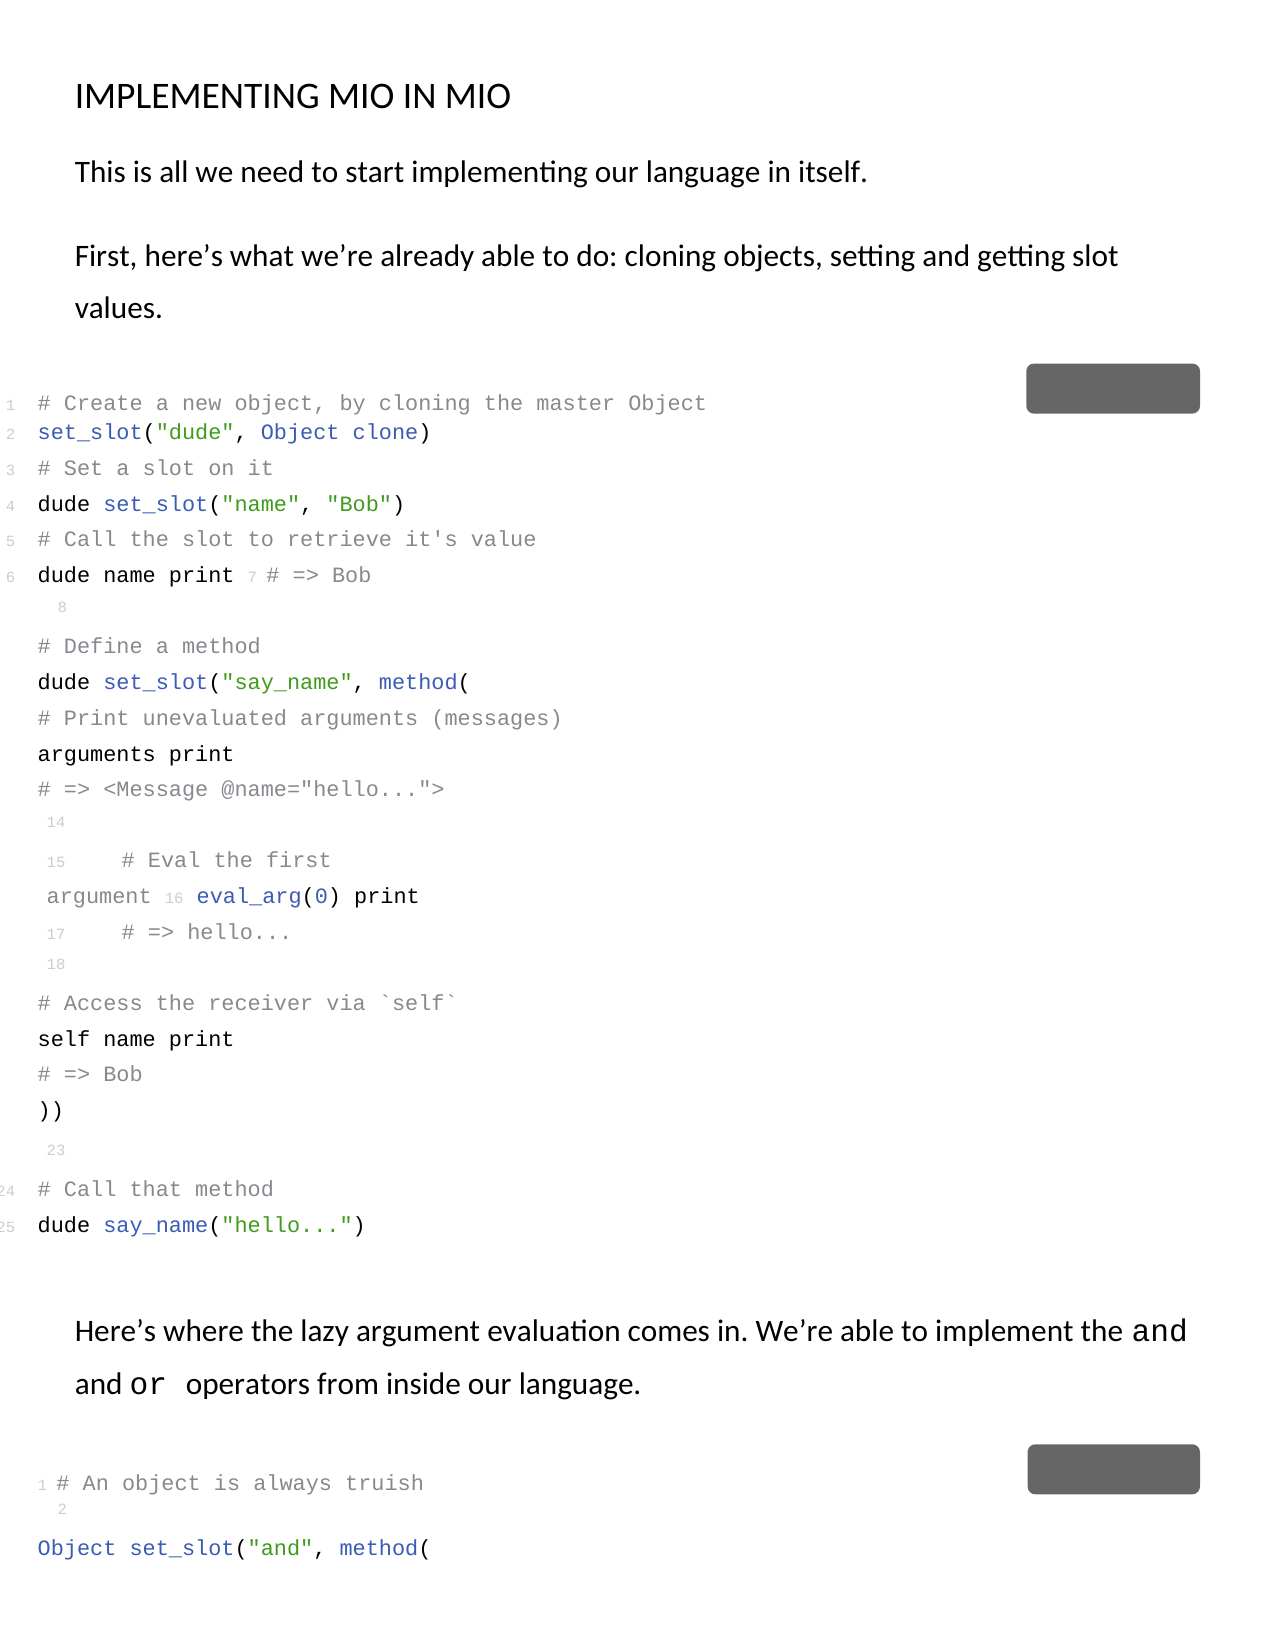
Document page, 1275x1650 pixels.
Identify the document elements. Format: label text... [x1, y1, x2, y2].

list # Call the slot to retrieve it's value [6, 528, 1236, 553]
list # Create a new object, by cloning the master Object test/mio/oop.mio [6, 382, 1236, 418]
text 15 # Eval the first argument 16 eval_arg(0) print 17 # => hello... [46, 849, 442, 946]
subtitle IMPLEMENTING MIO IN MIO [74, 72, 1217, 117]
text 18 [46, 956, 1275, 974]
text 23 [46, 1142, 1275, 1160]
list Object set_slot("and", method( [0, 1537, 1275, 1562]
list # => Bob [0, 1063, 1236, 1088]
list set_slot("dude", Object clone) [6, 421, 1236, 446]
list dude set_slot("name", "Bob") [6, 493, 1236, 518]
list # Set a slot on it [6, 457, 1236, 482]
list # Access the receiver via `self` [0, 992, 1236, 1017]
text 1 # An object is always truish mio/boolean.mio [37, 1462, 1275, 1498]
text 2 [57, 1501, 1275, 1519]
list # Define a method [0, 635, 1236, 660]
list dude name print 7 # => Bob [6, 564, 1236, 589]
text 14 [46, 814, 1275, 832]
list self name print [0, 1028, 1236, 1053]
text This is all we need to start implementing our language in itself. [74, 152, 1195, 190]
list arguments print [0, 743, 1236, 767]
list # Call that method [0, 1178, 1255, 1203]
text First, here’s what we’re already able to do: cloning objects, setting and getting slot values. [74, 237, 1195, 326]
text Here’s where the lazy argument evaluation comes in. We’re able to implement the and and or operators from inside our language. [74, 1311, 1195, 1404]
list dude say_name("hello...") [0, 1214, 1255, 1238]
list # => <Message @name="hello..."> [0, 778, 1236, 803]
list )) [0, 1099, 1236, 1124]
list dude set_slot("say_name", method( [0, 671, 1236, 696]
text 8 [57, 600, 1275, 617]
list # Print unevaluated arguments (messages) [0, 707, 1236, 732]
